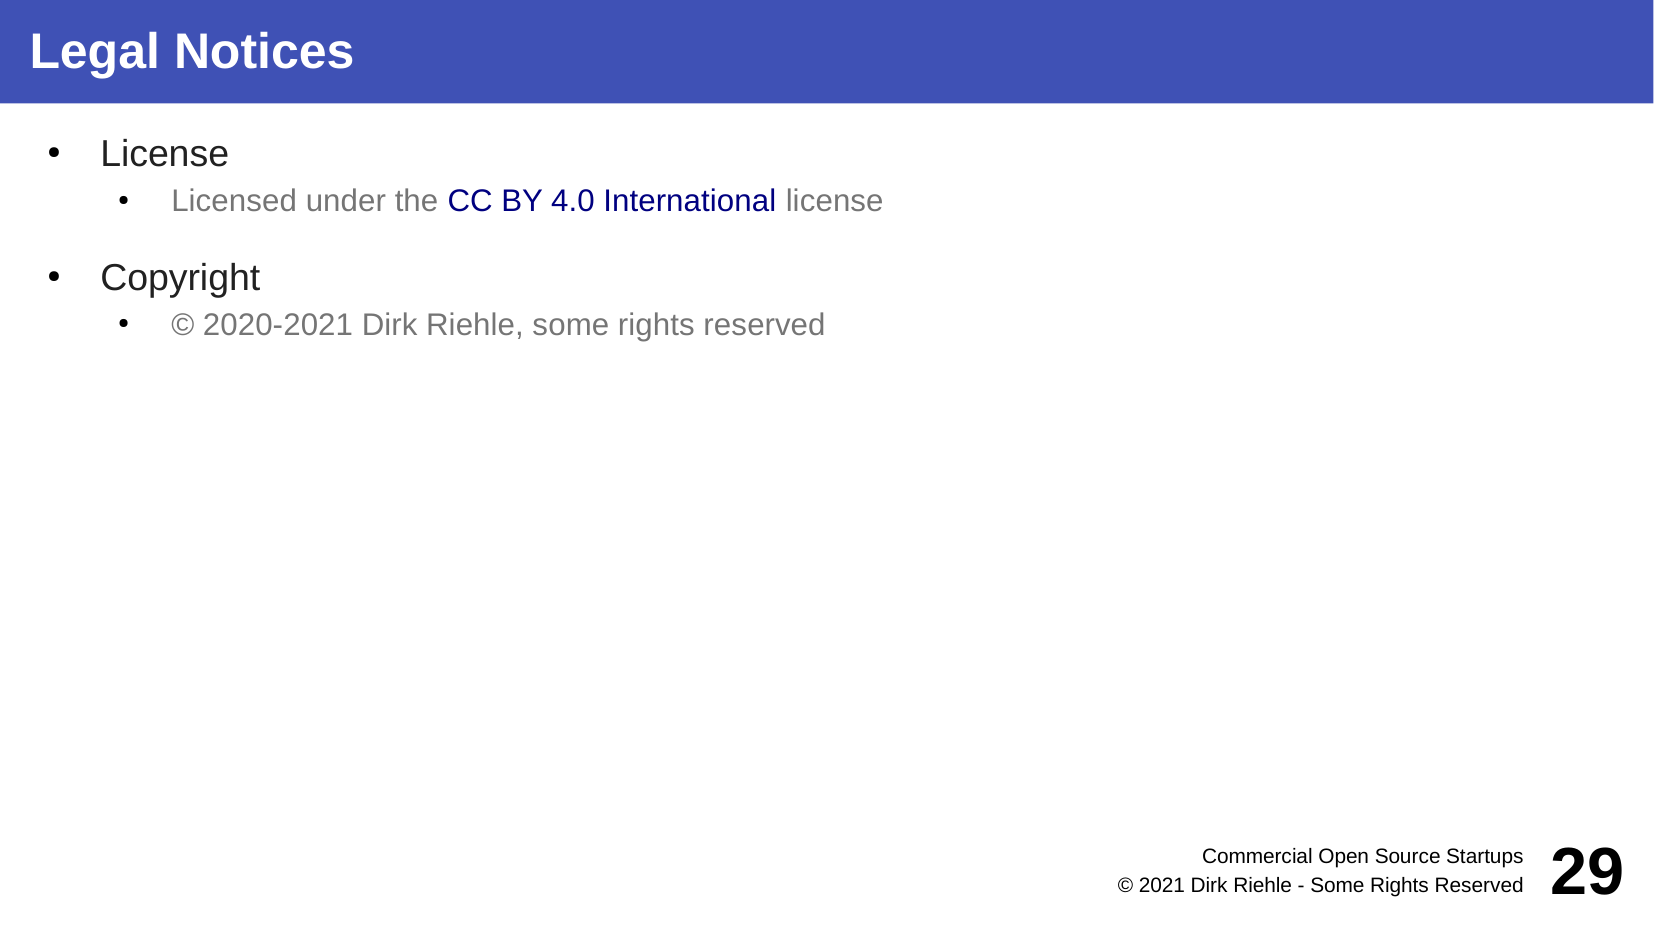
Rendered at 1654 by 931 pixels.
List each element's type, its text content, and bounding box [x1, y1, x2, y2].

title Legal Notices [0, 0, 1654, 104]
list License Licensed under the CC BY 4.0 International license Copyright © 2020-2021 Dirk Riehle, some rights reserved [29, 132, 1625, 813]
